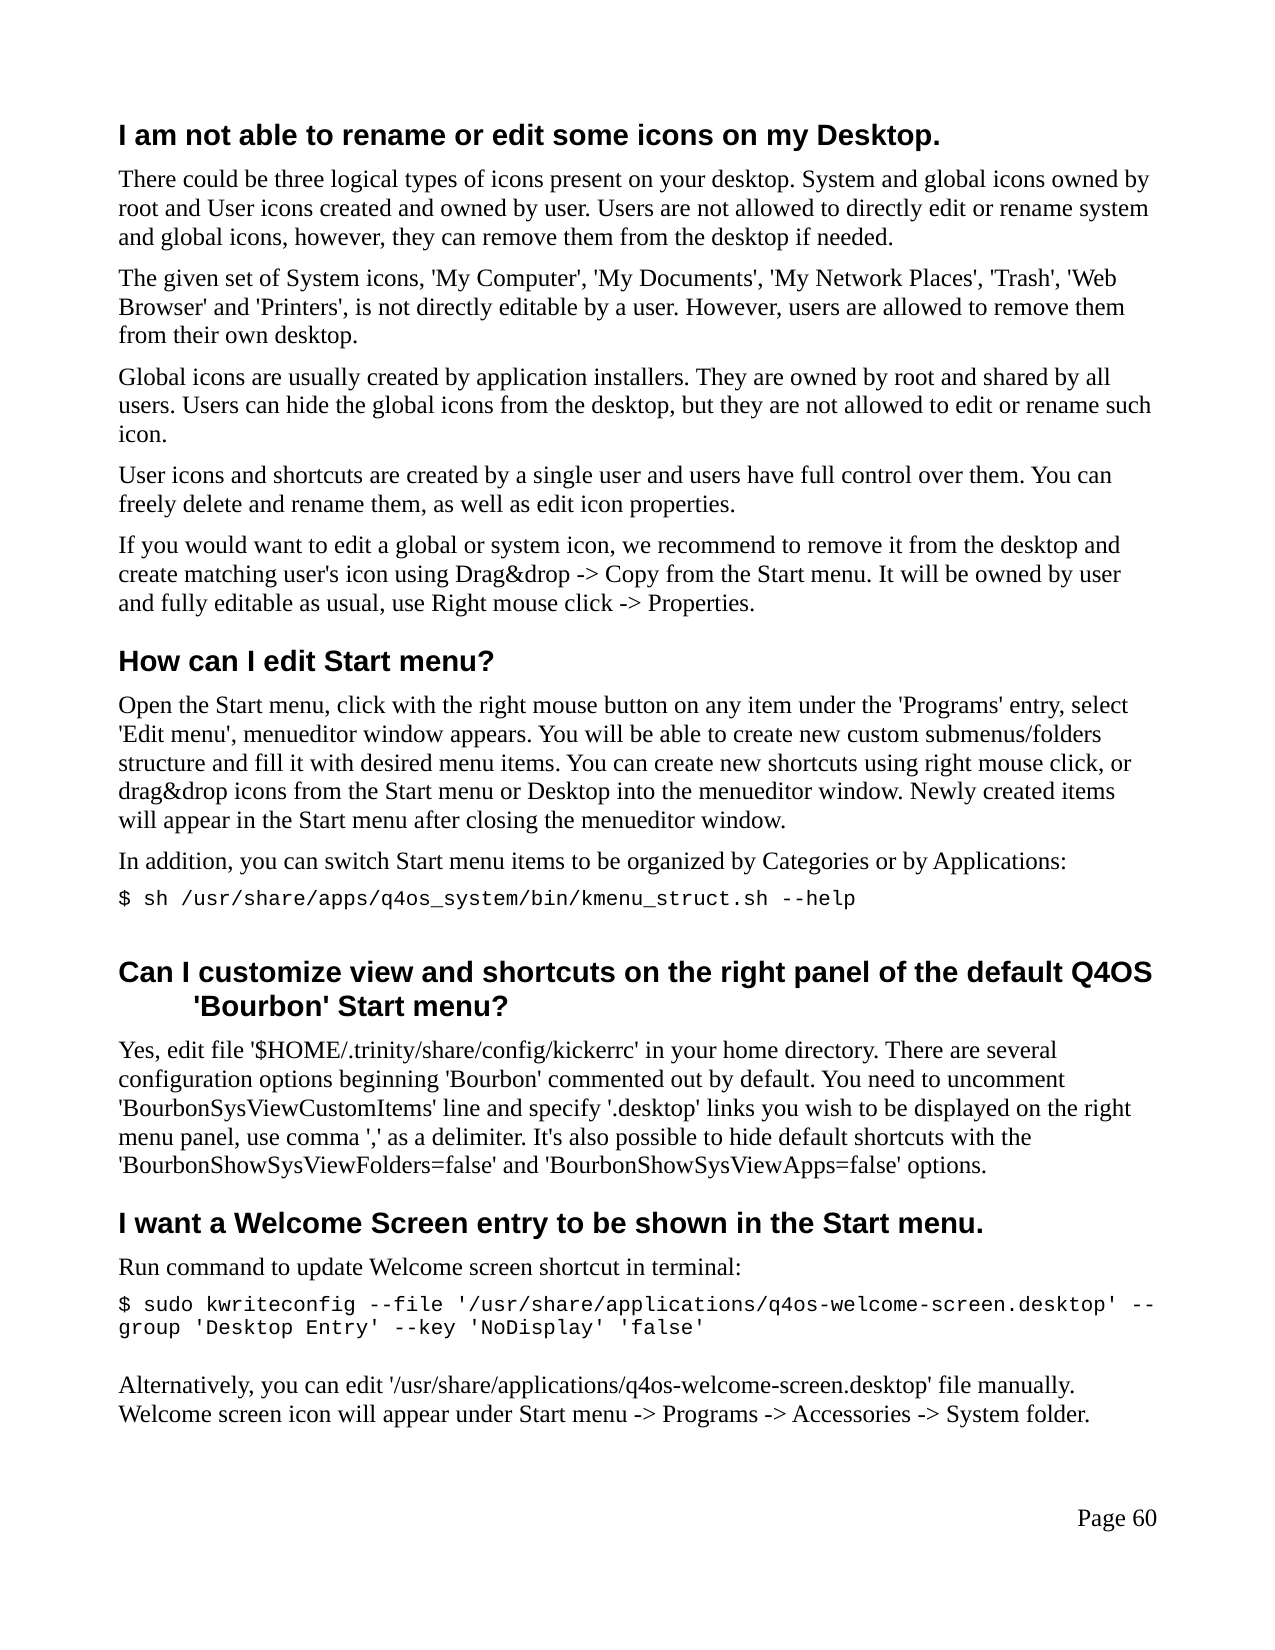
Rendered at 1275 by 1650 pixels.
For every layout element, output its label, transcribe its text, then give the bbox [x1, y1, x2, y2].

text $ sudo kwriteconfig --file '/usr/share/applications/q4os-welcome-screen.desktop' --group 'Desktop Entry' --key 'NoDisplay' 'false' [118, 1294, 1157, 1341]
text In addition, you can switch Start menu items to be organized by Categories or by Applications: [118, 846, 1157, 875]
text Global icons are usually created by application installers. They are owned by root and shared by all users. Users can hide the global icons from the desktop, but they are not allowed to edit or rename such icon. [118, 362, 1157, 448]
text User icons and shortcuts are created by a single user and users have full control over them. You can freely delete and rename them, as well as edit icon properties. [118, 461, 1157, 518]
text The given set of System icons, 'My Computer', 'My Documents', 'My Network Places', 'Trash', 'Web Browser' and 'Printers', is not directly editable by a user. However, users are allowed to remove them from their own desktop. [118, 263, 1157, 349]
subtitle I want a Welcome Screen entry to be shown in the Start menu. [118, 1206, 1157, 1240]
text Yes, edit file '$HOME/.trinity/share/config/kickerrc' in your home directory. There are several configuration options beginning 'Bourbon' commented out by default. You need to uncomment 'BourbonSysViewCustomItems' line and specify '.desktop' links you wish to be displayed on the right menu panel, use comma ',' as a delimiter. It's also possible to hide default shortcuts with the 'BourbonShowSysViewFolders=false' and 'BourbonShowSysViewApps=false' options. [118, 1035, 1157, 1179]
text $ sh /usr/share/apps/q4os_system/bin/kmenu_struct.sh --help [118, 888, 1157, 911]
subtitle Can I customize view and shortcuts on the right panel of the default Q4OS 'Bourbon' Start menu? [118, 955, 1157, 1023]
text Alternatively, you can edit '/usr/share/applications/q4os-welcome-screen.desktop' file manually. Welcome screen icon will appear under Start menu -> Programs -> Accessories -> System folder. [118, 1371, 1157, 1428]
text Open the Start menu, click with the right mouse button on any item under the 'Programs' entry, select 'Edit menu', menueditor window appears. You will be able to create new custom submenus/folders structure and fill it with desired menu items. You can create new shortcuts using right mouse click, or drag&drop icons from the Start menu or Desktop into the menueditor window. Newly created items will appear in the Start menu after closing the menueditor window. [118, 690, 1157, 834]
subtitle How can I edit Start menu? [118, 644, 1157, 678]
text Run command to update Welcome screen shortcut in terminal: [118, 1252, 1157, 1281]
subtitle I am not able to rename or edit some icons on my Desktop. [118, 118, 1157, 152]
text If you would want to edit a global or system icon, we recommend to remove it from the desktop and create matching user's icon using Drag&drop -> Copy from the Start menu. It will be owned by user and fully editable as usual, use Right mouse click -> Properties. [118, 531, 1157, 617]
text There could be three logical types of icons present on your desktop. System and global icons owned by root and User icons created and owned by user. Users are not allowed to directly edit or rename system and global icons, however, they can remove them from the desktop if needed. [118, 164, 1157, 251]
